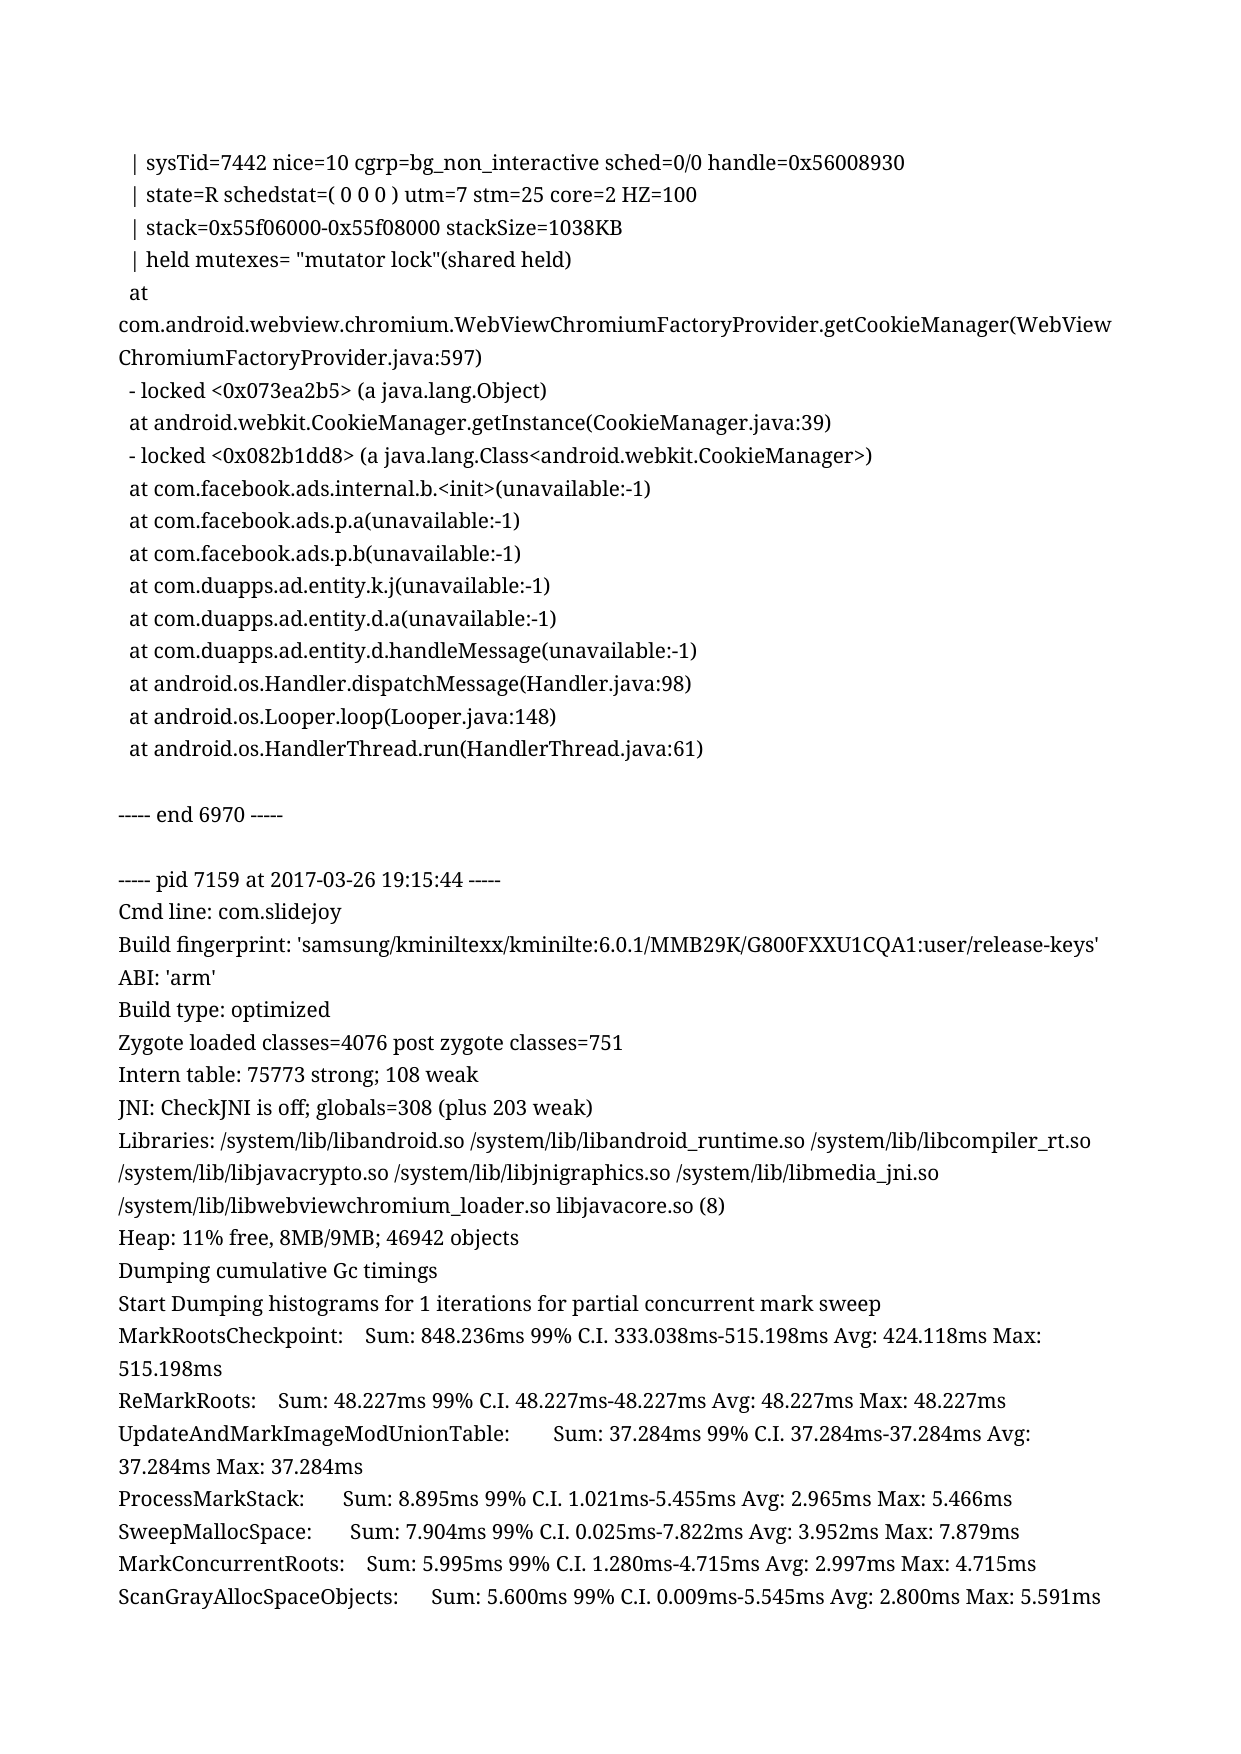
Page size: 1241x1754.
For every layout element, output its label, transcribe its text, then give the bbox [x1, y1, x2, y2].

text Build fingerprint: 'samsung/kminiltexx/kminilte:6.0.1/MMB29K/G800FXXU1CQA1:user/release-keys' [118, 930, 1122, 958]
text Dumping cumulative Gc timings [118, 1256, 1122, 1284]
text ABI: 'arm' [118, 963, 1122, 991]
text at com.facebook.ads.p.b(unavailable:-1) [118, 539, 1122, 567]
text | sysTid=7442 nice=10 cgrp=bg_non_interactive sched=0/0 handle=0x56008930 [118, 148, 1122, 176]
text ScanGrayAllocSpaceObjects: Sum: 5.600ms 99% C.I. 0.009ms-5.545ms Avg: 2.800ms Max: 5.591ms [118, 1582, 1122, 1611]
text at com.android.webview.chromium.WebViewChromiumFactoryProvider.getCookieManager(WebViewChromiumFactoryProvider.java:597) [118, 278, 1122, 372]
text Libraries: /system/lib/libandroid.so /system/lib/libandroid_runtime.so /system/lib/libcompiler_rt.so /system/lib/libjavacrypto.so /system/lib/libjnigraphics.so /system/lib/libmedia_jni.so /system/lib/libwebviewchromium_loader.so libjavacore.so (8) [118, 1126, 1122, 1219]
text - locked <0x082b1dd8> (a java.lang.Class<android.webkit.CookieManager>) [118, 441, 1122, 469]
text Build type: optimized [118, 995, 1122, 1024]
text at android.webkit.CookieManager.getInstance(CookieManager.java:39) [118, 408, 1122, 437]
text at com.duapps.ad.entity.d.a(unavailable:-1) [118, 604, 1122, 632]
text Cmd line: com.slidejoy [118, 897, 1122, 926]
text at com.facebook.ads.p.a(unavailable:-1) [118, 506, 1122, 535]
text Start Dumping histograms for 1 iterations for partial concurrent mark sweep [118, 1289, 1122, 1317]
text ----- pid 7159 at 2017-03-26 19:15:44 ----- [118, 865, 1122, 893]
text at android.os.Looper.loop(Looper.java:148) [118, 702, 1122, 730]
text Intern table: 75773 strong; 108 weak [118, 1061, 1122, 1089]
text - locked <0x073ea2b5> (a java.lang.Object) [118, 376, 1122, 404]
text | state=R schedstat=( 0 0 0 ) utm=7 stm=25 core=2 HZ=100 [118, 180, 1122, 209]
text | stack=0x55f06000-0x55f08000 stackSize=1038KB [118, 213, 1122, 241]
text at com.duapps.ad.entity.k.j(unavailable:-1) [118, 571, 1122, 600]
text at com.facebook.ads.internal.b.<init>(unavailable:-1) [118, 474, 1122, 502]
text | held mutexes= "mutator lock"(shared held) [118, 245, 1122, 274]
text UpdateAndMarkImageModUnionTable: Sum: 37.284ms 99% C.I. 37.284ms-37.284ms Avg: 37.284ms Max: 37.284ms [118, 1419, 1122, 1480]
text at com.duapps.ad.entity.d.handleMessage(unavailable:-1) [118, 637, 1122, 665]
text Zygote loaded classes=4076 post zygote classes=751 [118, 1028, 1122, 1056]
text at android.os.Handler.dispatchMessage(Handler.java:98) [118, 669, 1122, 698]
text JNI: CheckJNI is off; globals=308 (plus 203 weak) [118, 1093, 1122, 1122]
text MarkConcurrentRoots: Sum: 5.995ms 99% C.I. 1.280ms-4.715ms Avg: 2.997ms Max: 4.715ms [118, 1549, 1122, 1578]
text ReMarkRoots: Sum: 48.227ms 99% C.I. 48.227ms-48.227ms Avg: 48.227ms Max: 48.227ms [118, 1387, 1122, 1415]
text MarkRootsCheckpoint: Sum: 848.236ms 99% C.I. 333.038ms-515.198ms Avg: 424.118ms Max: 515.198ms [118, 1321, 1122, 1382]
text ProcessMarkStack: Sum: 8.895ms 99% C.I. 1.021ms-5.455ms Avg: 2.965ms Max: 5.466ms [118, 1484, 1122, 1513]
text ----- end 6970 ----- [118, 800, 1122, 828]
text SweepMallocSpace: Sum: 7.904ms 99% C.I. 0.025ms-7.822ms Avg: 3.952ms Max: 7.879ms [118, 1517, 1122, 1545]
text at android.os.HandlerThread.run(HandlerThread.java:61) [118, 734, 1122, 763]
text Heap: 11% free, 8MB/9MB; 46942 objects [118, 1223, 1122, 1252]
